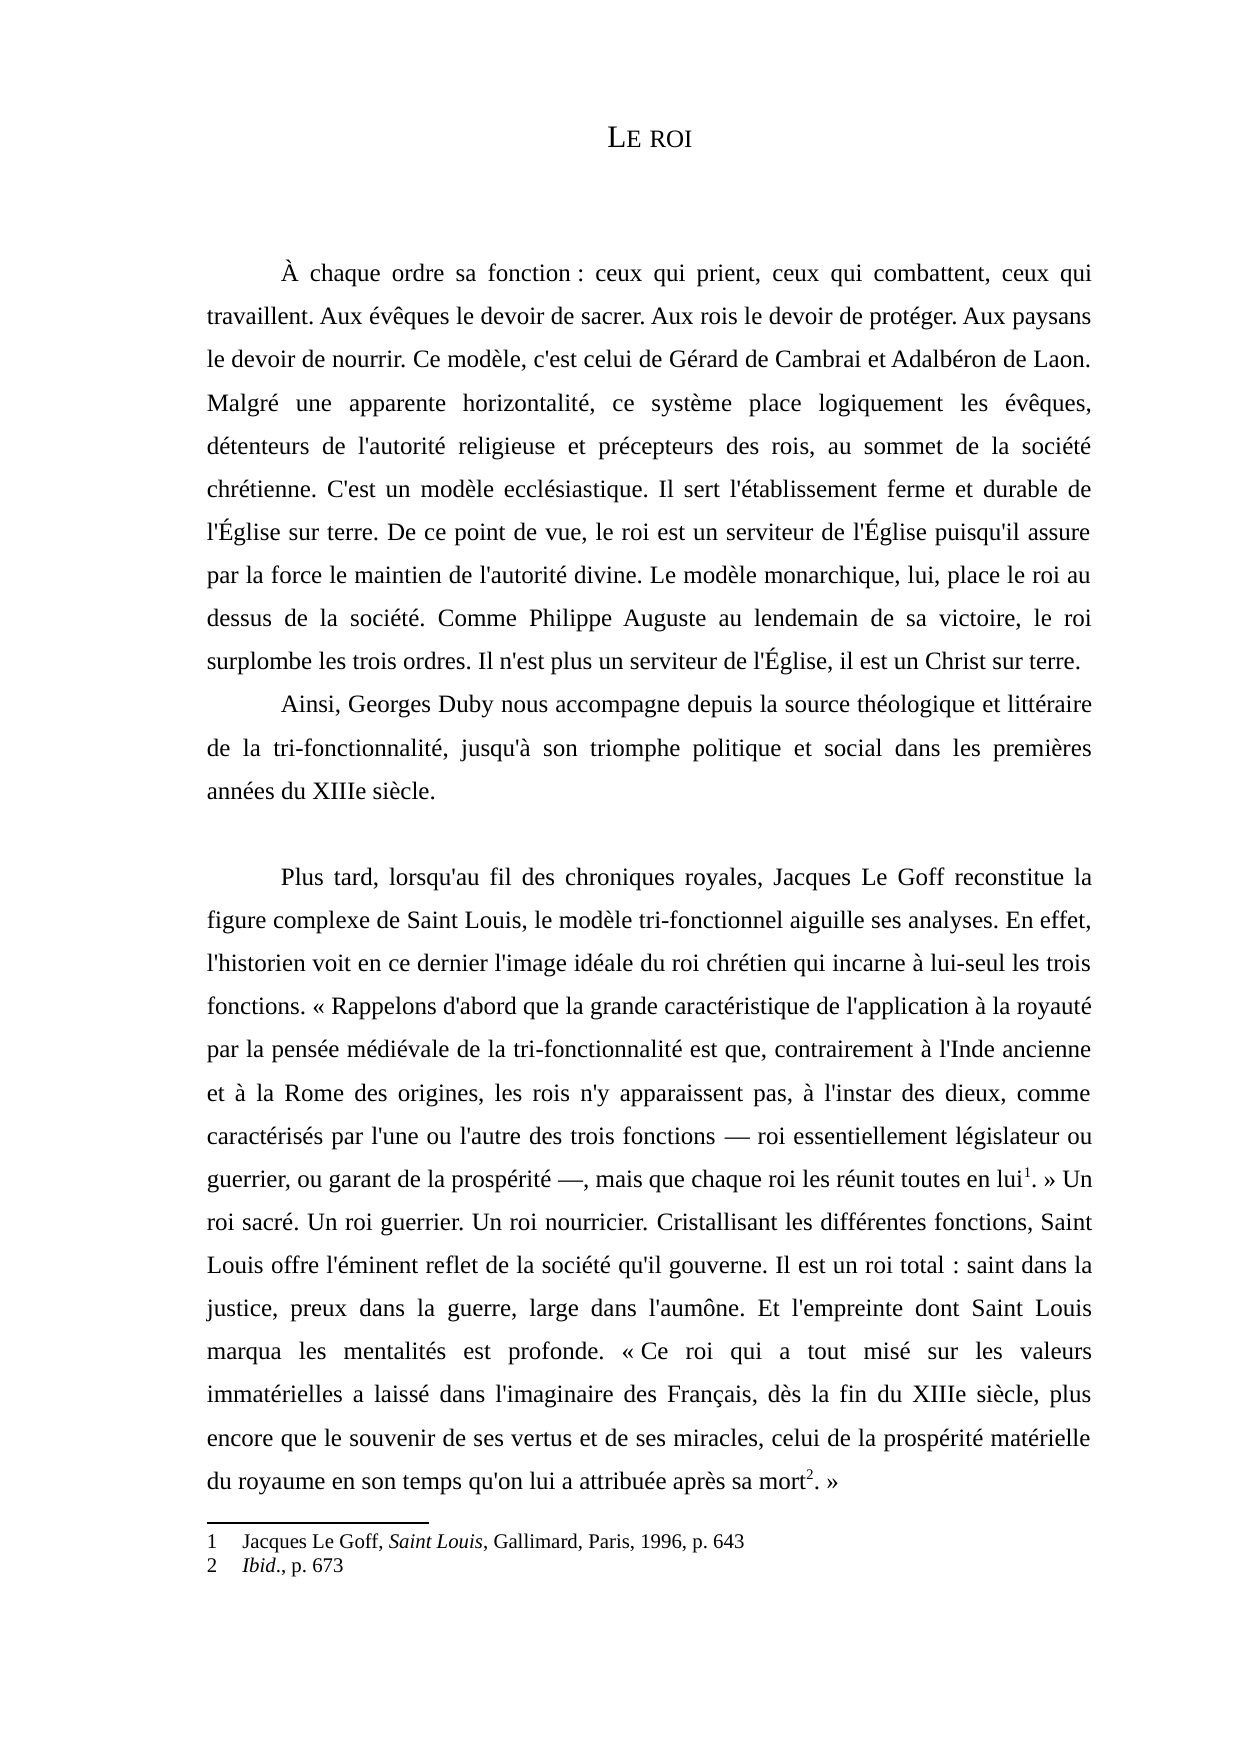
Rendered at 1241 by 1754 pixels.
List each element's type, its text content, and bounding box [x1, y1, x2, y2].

text Jacques Le Goff, Saint Louis, Gallimard, Paris, 1996, p. 643 [207, 1529, 1093, 1553]
text Le roi [207, 118, 1093, 154]
text Ibid., p. 673 [207, 1553, 1093, 1577]
text Ainsi, Georges Duby nous accompagne depuis la source théologique et littéraire de la tri-fonctionnalité, jusqu'à son triomphe politique et social dans les premières années du XIIIe siècle. [207, 689, 1093, 804]
text Plus tard, lorsqu'au fil des chroniques royales, Jacques Le Goff reconstitue la figure complexe de Saint Louis, le modèle tri-fonctionnel aiguille ses analyses. En effet, l'historien voit en ce dernier l'image idéale du roi chrétien qui incarne à lui-seul les trois fonctions. « Rappelons d'abord que la grande caractéristique de l'application à la royauté par la pensée médiévale de la tri-fonctionnalité est que, contrairement à l'Inde ancienne et à la Rome des origines, les rois n'y apparaissent pas, à l'instar des dieux, comme caractérisés par l'une ou l'autre des trois fonctions ― roi essentiellement législateur ou guerrier, ou garant de la prospérité ―, mais que chaque roi les réunit toutes en lui. » Un roi sacré. Un roi guerrier. Un roi nourricier. Cristallisant les différentes fonctions, Saint Louis offre l'éminent reflet de la société qu'il gouverne. Il est un roi total : saint dans la justice, preux dans la guerre, large dans l'aumône. Et l'empreinte dont Saint Louis marqua les mentalités est profonde. « Ce roi qui a tout misé sur les valeurs immatérielles a laissé dans l'imaginaire des Français, dès la fin du XIIIe siècle, plus encore que le souvenir de ses vertus et de ses miracles, celui de la prospérité matérielle du royaume en son temps qu'on lui a attribuée après sa mort. » [207, 862, 1093, 1494]
text À chaque ordre sa fonction : ceux qui prient, ceux qui combattent, ceux qui travaillent. Aux évêques le devoir de sacrer. Aux rois le devoir de protéger. Aux paysans le devoir de nourrir. Ce modèle, c'est celui de Gérard de Cambrai et Adalbéron de Laon. Malgré une apparente horizontalité, ce système place logiquement les évêques, détenteurs de l'autorité religieuse et précepteurs des rois, au sommet de la société chrétienne. C'est un modèle ecclésiastique. Il sert l'établissement ferme et durable de l'Église sur terre. De ce point de vue, le roi est un serviteur de l'Église puisqu'il assure par la force le maintien de l'autorité divine. Le modèle monarchique, lui, place le roi au dessus de la société. Comme Philippe Auguste au lendemain de sa victoire, le roi surplombe les trois ordres. Il n'est plus un serviteur de l'Église, il est un Christ sur terre. [207, 258, 1093, 675]
